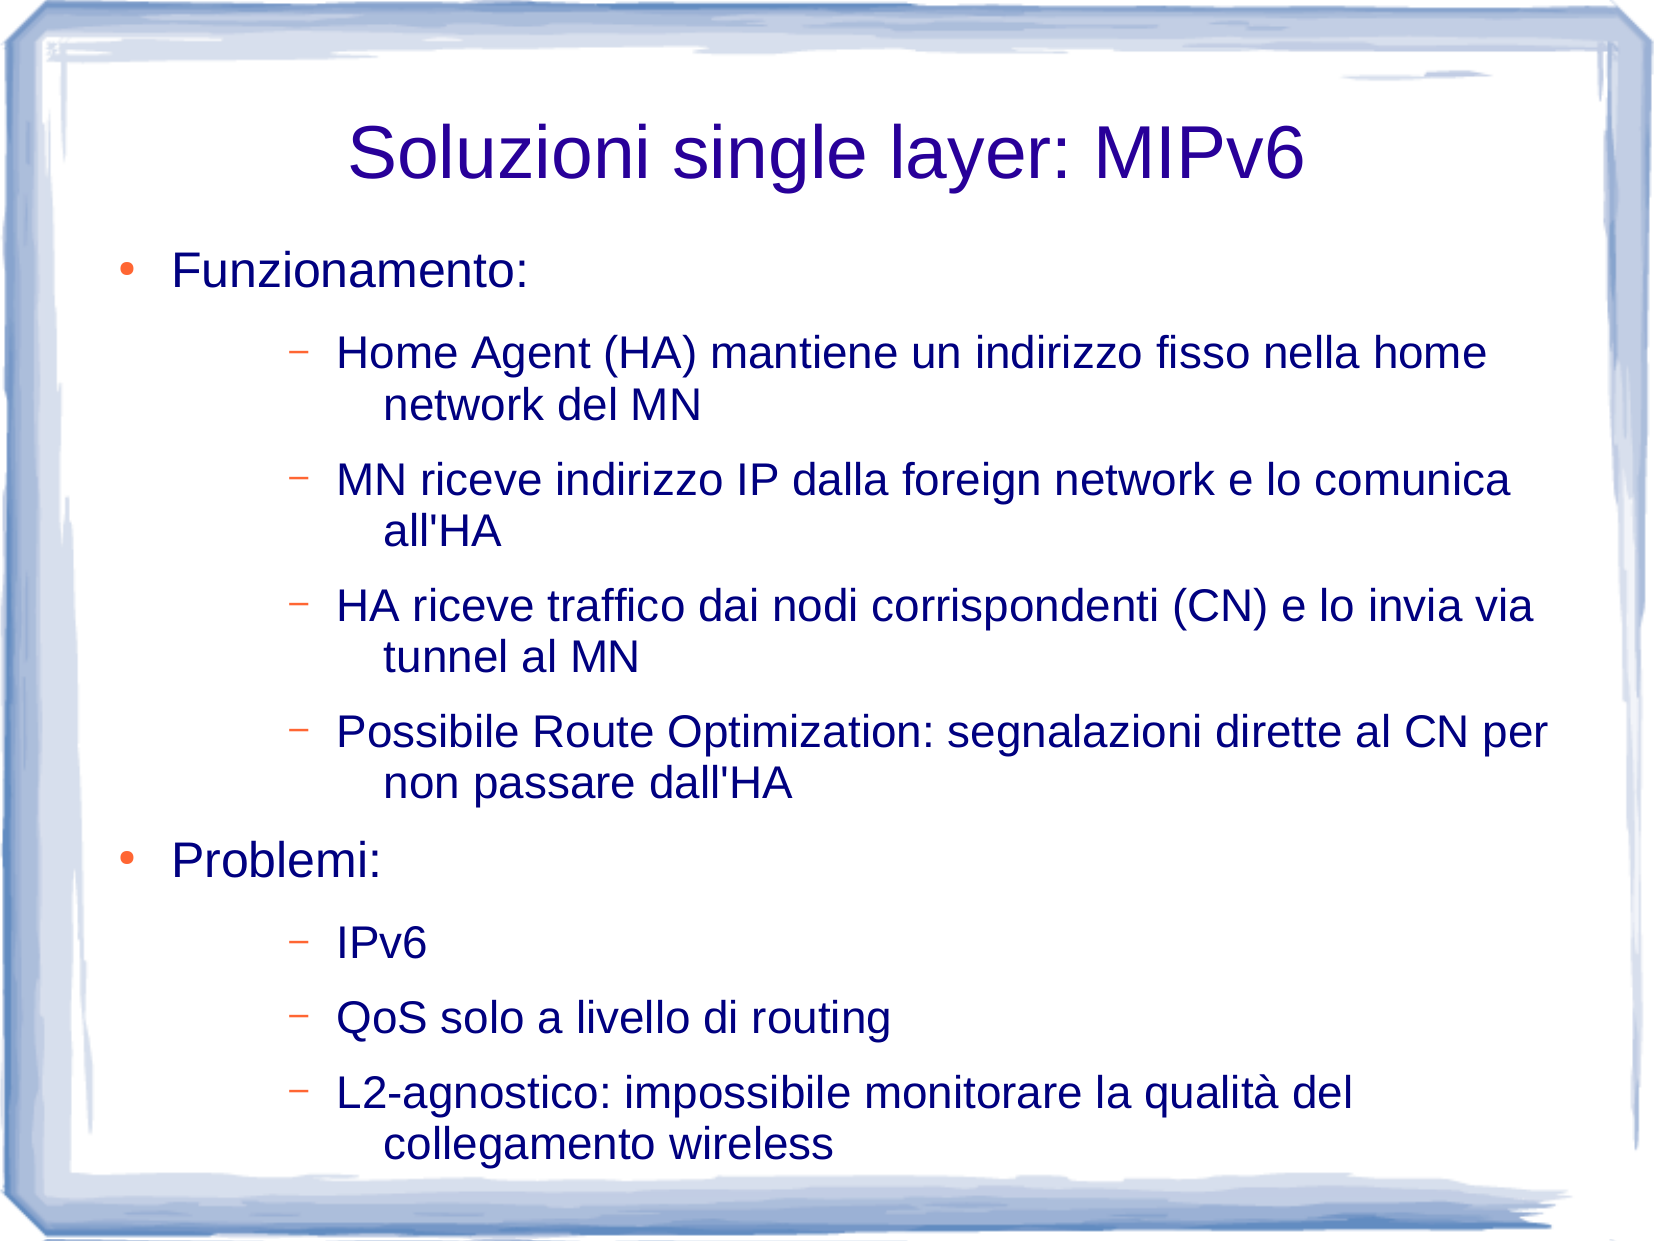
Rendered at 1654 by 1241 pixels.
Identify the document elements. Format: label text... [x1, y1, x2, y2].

title Soluzioni single layer: MIPv6 [82, 49, 1571, 257]
picture [0, 0, 1654, 1241]
list Funzionamento: Home Agent (HA) mantiene un indirizzo fisso nella home network del MN MN riceve indirizzo IP dalla foreign network e lo comunica all'HA HA riceve traffico dai nodi corrispondenti (CN) e lo invia via tunnel al MN Possibile Route Optimization: segnalazioni dirette al CN per non passare dall'HA Problemi: IPv6 QoS solo a livello di routing L2-agnostico: impossibile monitorare la qualità del collegamento wireless [100, 242, 1554, 1167]
